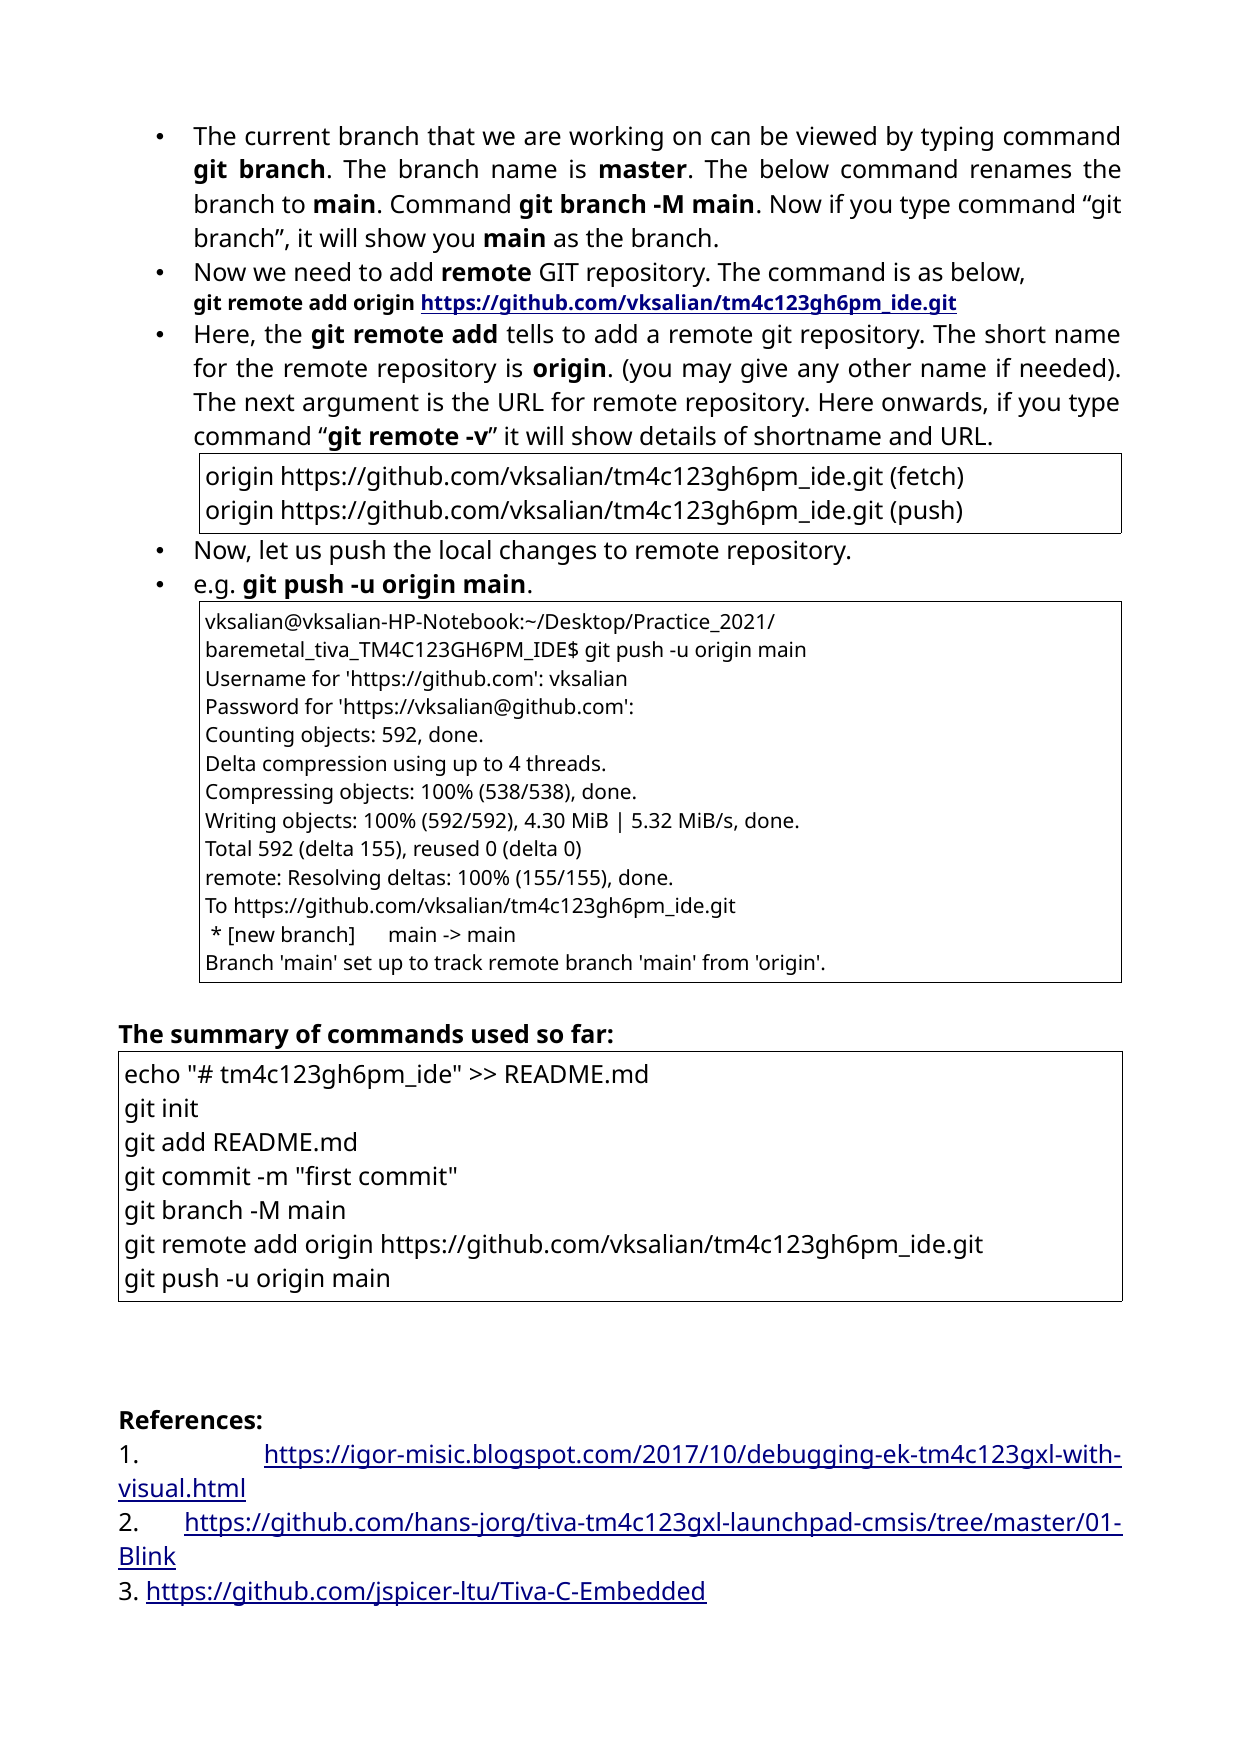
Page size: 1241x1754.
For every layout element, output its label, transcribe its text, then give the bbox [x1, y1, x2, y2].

list Now we need to add remote GIT repository. The command is as below, [156, 254, 1122, 288]
text 3. https://github.com/jspicer-ltu/Tiva-C-Embedded [118, 1573, 1122, 1607]
table_header echo "# tm4c123gh6pm_ide" >> README.md git init git add README.md git commit -m "first commit" git branch -M main git remote add origin https://github.com/vksalian/tm4c123gh6pm_ide.git git push -u origin main [119, 1052, 1122, 1301]
text References: [118, 1403, 1122, 1437]
text 2. https://github.com/hans-jorg/tiva-tm4c123gxl-launchpad-cmsis/tree/master/01-Blink [118, 1505, 1122, 1573]
list Here, the git remote add tells to add a remote git repository. The short name for the remote repository is origin. (you may give any other name if needed). The next argument is the URL for remote repository. Here onwards, if you type command “git remote -v” it will show details of shortname and URL. [156, 317, 1122, 453]
table_header vksalian@vksalian-HP-Notebook:~/Desktop/Practice_2021/baremetal_tiva_TM4C123GH6PM_IDE$ git push -u origin main Username for 'https://github.com': vksalian Password for 'https://vksalian@github.com': Counting objects: 592, done. Delta compression using up to 4 threads. Compressing objects: 100% (538/538), done. Writing objects: 100% (592/592), 4.30 MiB | 5.32 MiB/s, done. Total 592 (delta 155), reused 0 (delta 0) remote: Resolving deltas: 100% (155/155), done. To https://github.com/vksalian/tm4c123gh6pm_ide.git * [new branch] main -> main Branch 'main' set up to track remote branch 'main' from 'origin'. [200, 602, 1121, 982]
table_header origin https://github.com/vksalian/tm4c123gh6pm_ide.git (fetch) origin https://github.com/vksalian/tm4c123gh6pm_ide.git (push) [200, 454, 1121, 533]
list git remote add origin https://github.com/vksalian/tm4c123gh6pm_ide.git [156, 288, 1122, 317]
text 1. https://igor-misic.blogspot.com/2017/10/debugging-ek-tm4c123gxl-with-visual.html [118, 1437, 1122, 1505]
list Now, let us push the local changes to remote repository. [156, 533, 1122, 567]
list The current branch that we are working on can be viewed by typing command git branch. The branch name is master. The below command renames the branch to main. Command git branch -M main. Now if you type command “git branch”, it will show you main as the branch. [156, 118, 1122, 254]
list e.g. git push -u origin main. [156, 567, 1122, 601]
text The summary of commands used so far: [118, 1016, 1122, 1051]
